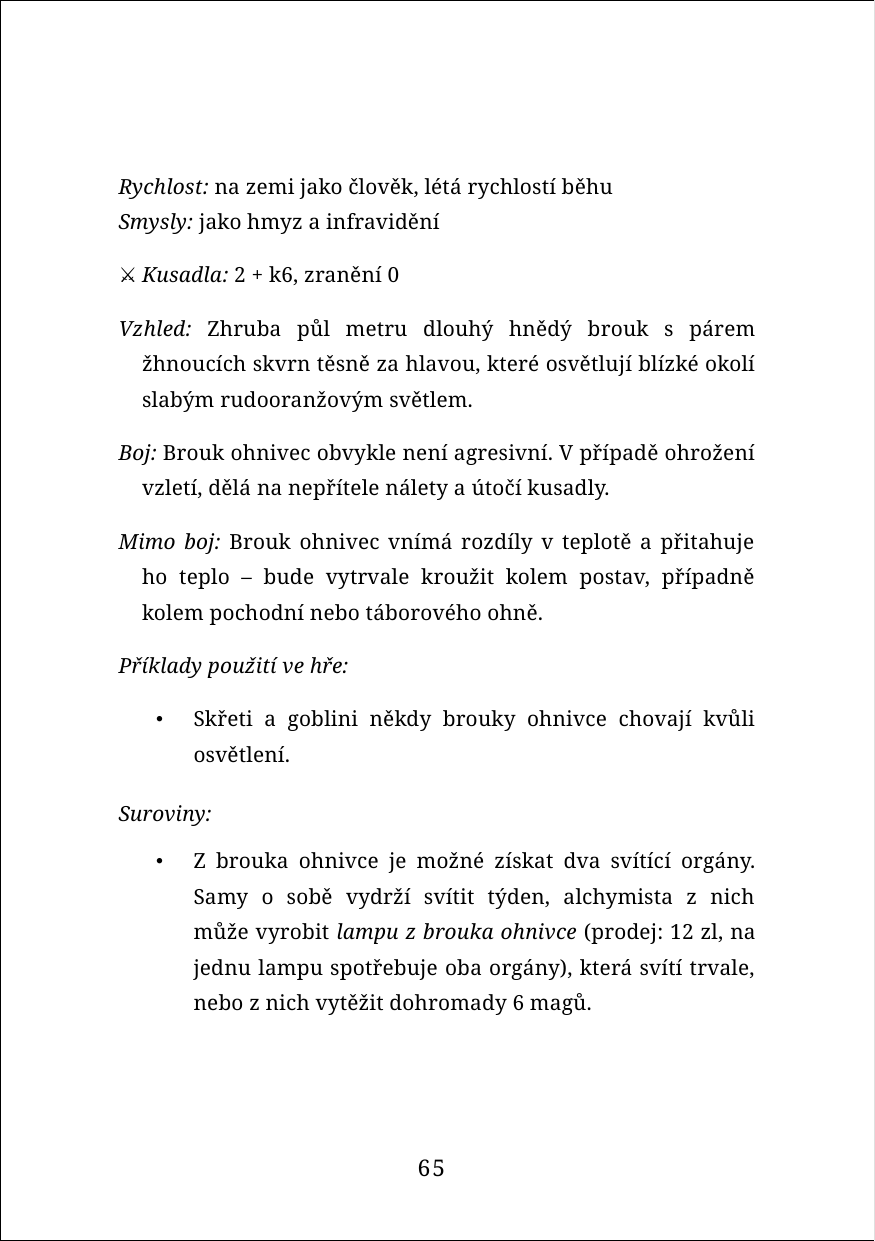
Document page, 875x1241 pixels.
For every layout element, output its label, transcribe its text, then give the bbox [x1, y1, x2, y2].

list Skřeti a goblini někdy brouky ohnivce chovají kvůli osvětlení. [156, 704, 756, 768]
text Boj: Brouk ohnivec obvykle není agresivní. V případě ohrožení vzletí, dělá na nepřítele nálety a útočí kusadly. [118, 438, 756, 502]
text Rychlost: na zemi jako člověk, létá rychlostí běhu [118, 172, 756, 200]
text Mimo boj: Brouk ohnivec vnímá rozdíly v teplotě a přitahuje ho teplo – bude vytrvale kroužit kolem postav, případně kolem pochodní nebo táborového ohně. [118, 527, 756, 626]
text Smysly: jako hmyz a infravidění [118, 207, 756, 236]
list Z brouka ohnivce je možné získat dva svítící orgány. Samy o sobě vydrží svítit týden, alchymista z nich může vyrobit lampu z brouka ohnivce (prodej: 12 zl, na jednu lampu spotřebuje oba orgány), která svítí trvale, nebo z nich vytěžit dohromady 6 magů. [156, 846, 756, 1017]
text ⚔ Kusadla: 2 + k6, zranění 0 [118, 261, 756, 289]
text Příklady použití ve hře: [118, 651, 756, 679]
text Vzhled: Zhruba půl metru dlouhý hnědý brouk s párem žhnoucích skvrn těsně za hlavou, které osvětlují blízké okolí slabým rudooranžovým světlem. [118, 314, 756, 413]
text Suroviny: [118, 799, 756, 827]
